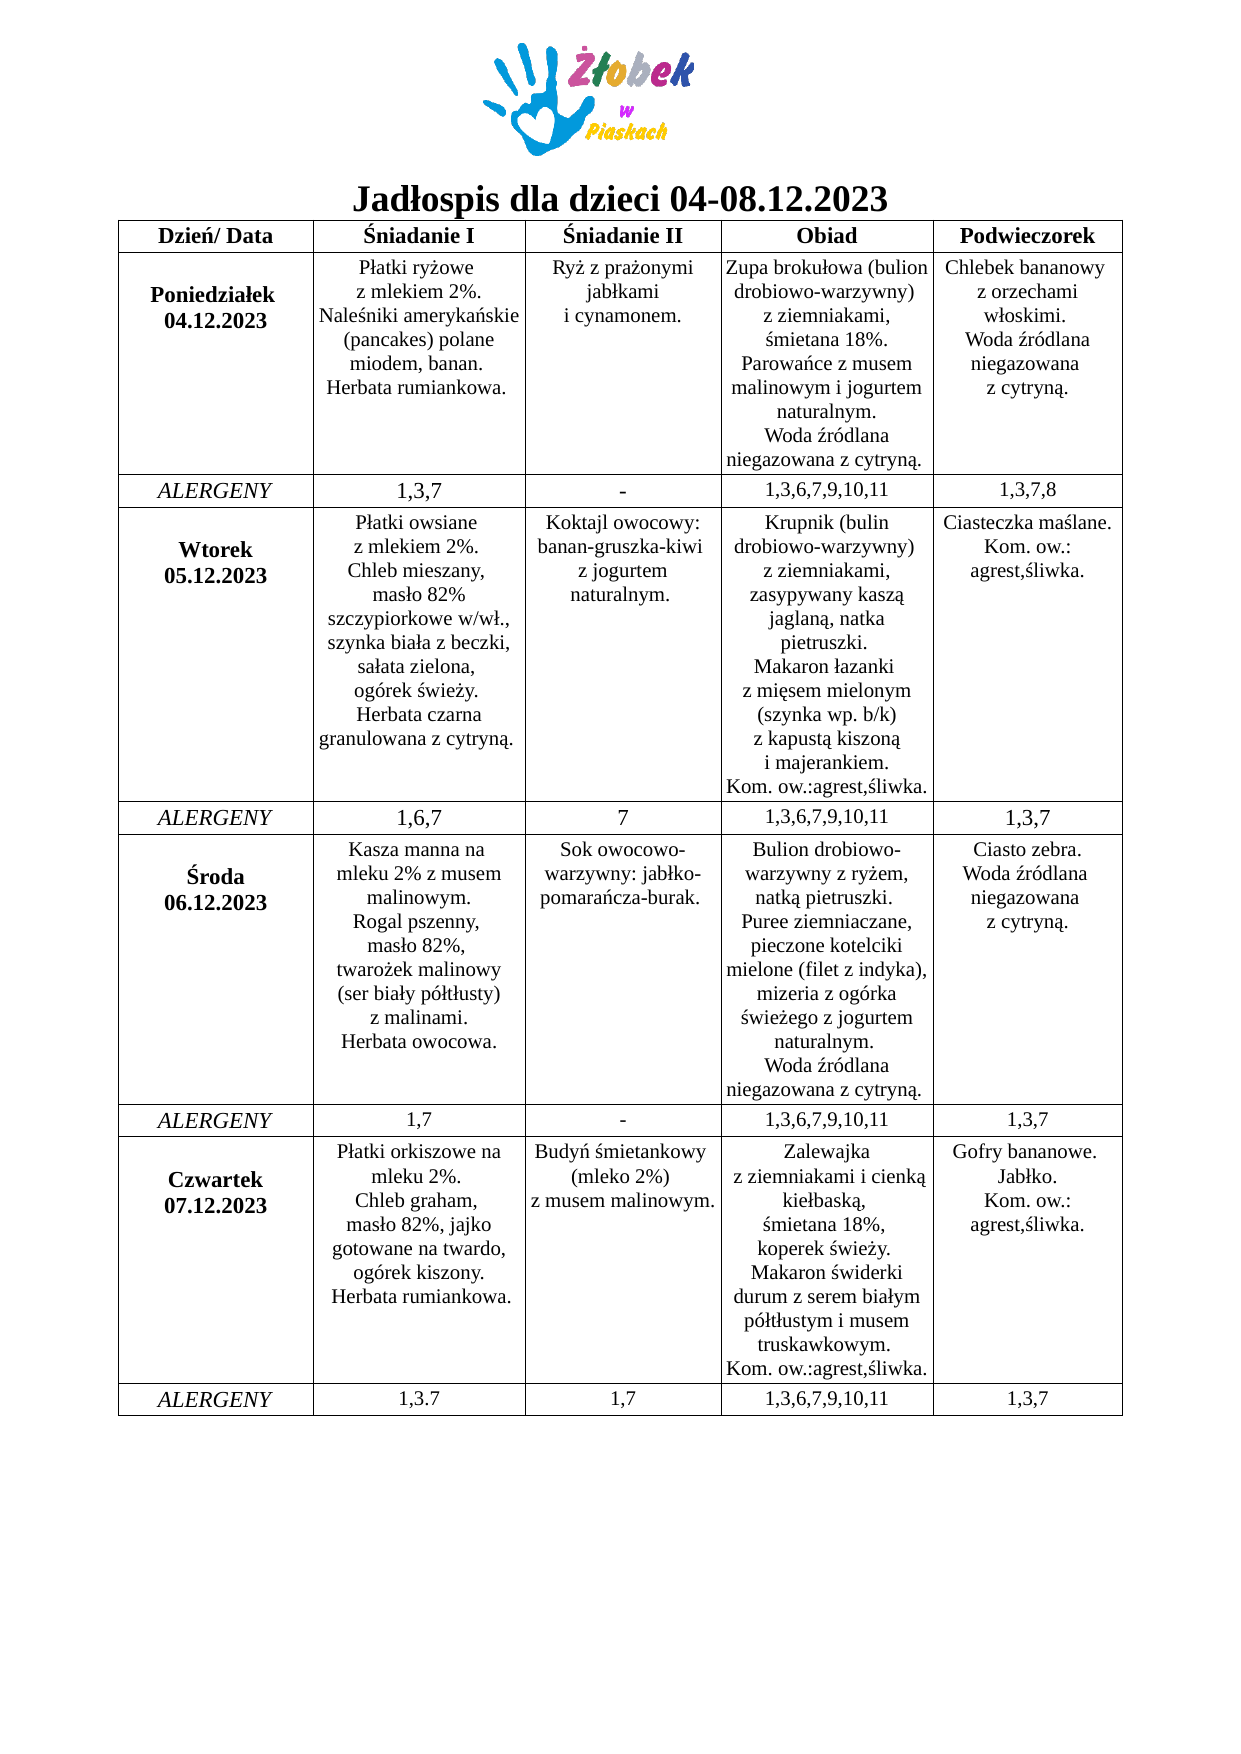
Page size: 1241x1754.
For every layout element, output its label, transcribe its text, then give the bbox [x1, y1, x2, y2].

table_cell Zalewajka z ziemniakami i cienką kiełbaską, śmietana 18%, koperek świeży. Makaron świderki durum z serem białym półtłustym i musem truskawkowym. Kom. ow.:agrest,śliwka. [722, 1137, 933, 1383]
table_cell Gofry bananowe. Jabłko. Kom. ow.: agrest,śliwka. [934, 1137, 1122, 1383]
table_cell Krupnik (bulin drobiowo-warzywny) z ziemniakami, zasypywany kaszą jaglaną, natka pietruszki. Makaron łazanki z mięsem mielonym (szynka wp. b/k) z kapustą kiszoną i majerankiem. Kom. ow.:agrest,śliwka. [722, 508, 933, 801]
table_cell Płatki orkiszowe na mleku 2%. Chleb graham, masło 82%, jajko gotowane na twardo, ogórek kiszony. Herbata rumiankowa. [314, 1137, 525, 1383]
text Jadłospis dla dzieci 04-08.12.2023 [118, 176, 1122, 219]
table_cell 1,3,7 [934, 1384, 1122, 1415]
table_cell Chlebek bananowy z orzechami włoskimi. Woda źródlana niegazowana z cytryną. [934, 253, 1122, 474]
table_cell 1,3,6,7,9,10,11 [722, 1384, 933, 1415]
table_cell Ciasto zebra. Woda źródlana niegazowana z cytryną. [934, 835, 1122, 1104]
table_cell Wtorek 05.12.2023 [119, 508, 313, 801]
table_cell - [526, 1105, 721, 1136]
picture [518, 108, 554, 143]
table_cell 1,3,6,7,9,10,11 [722, 475, 933, 507]
table_cell Czwartek 07.12.2023 [119, 1137, 313, 1383]
table_cell Koktajl owocowy: banan-gruszka-kiwi z jogurtem naturalnym. [526, 508, 721, 801]
table_cell Płatki ryżowe z mlekiem 2%. Naleśniki amerykańskie (pancakes) polane miodem, banan. Herbata rumiankowa. [314, 253, 525, 474]
table_cell Budyń śmietankowy (mleko 2%) z musem malinowym. [526, 1137, 721, 1383]
table_cell Bulion drobiowo-warzywny z ryżem, natką pietruszki. Puree ziemniaczane, pieczone kotelciki mielone (filet z indyka), mizeria z ogórka świeżego z jogurtem naturalnym. Woda źródlana niegazowana z cytryną. [722, 835, 933, 1104]
table_cell Ciasteczka maślane. Kom. ow.: agrest,śliwka. [934, 508, 1122, 801]
table_cell 1,3,7 [314, 475, 525, 507]
table_header Podwieczorek [934, 221, 1122, 252]
table_cell 1,7 [314, 1105, 525, 1136]
table_cell ALERGENY [119, 802, 313, 833]
table_cell Zupa brokułowa (bulion drobiowo-warzywny) z ziemniakami, śmietana 18%. Parowańce z musem malinowym i jogurtem naturalnym. Woda źródlana niegazowana z cytryną. [722, 253, 933, 474]
picture [483, 43, 694, 156]
table_cell Poniedziałek 04.12.2023 [119, 253, 313, 474]
table_cell Ryż z prażonymi jabłkami i cynamonem. [526, 253, 721, 474]
table_cell ALERGENY [119, 1105, 313, 1136]
table_cell Środa 06.12.2023 [119, 835, 313, 1104]
table_cell Sok owocowo-warzywny: jabłko- pomarańcza-burak. [526, 835, 721, 1104]
table_cell 1,3,7,8 [934, 475, 1122, 507]
table_cell 1,3,6,7,9,10,11 [722, 802, 933, 833]
table_cell 1,3,7 [934, 802, 1122, 833]
table_header Śniadanie I [314, 221, 525, 252]
table_cell 1,3,6,7,9,10,11 [722, 1105, 933, 1136]
table_cell ALERGENY [119, 1384, 313, 1415]
table_header Śniadanie II [526, 221, 721, 252]
table_cell Kasza manna na mleku 2% z musem malinowym. Rogal pszenny, masło 82%, twarożek malinowy (ser biały półtłusty) z malinami. Herbata owocowa. [314, 835, 525, 1104]
table_cell 1,6,7 [314, 802, 525, 833]
table_header Dzień/ Data [119, 221, 313, 252]
table_cell 1,7 [526, 1384, 721, 1415]
table_cell ALERGENY [119, 475, 313, 507]
table_cell 1,3,7 [934, 1105, 1122, 1136]
table_cell 7 [526, 802, 721, 833]
table_cell Płatki owsiane z mlekiem 2%. Chleb mieszany, masło 82% szczypiorkowe w/wł., szynka biała z beczki, sałata zielona, ogórek świeży. Herbata czarna granulowana z cytryną. [314, 508, 525, 801]
table_header Obiad [722, 221, 933, 252]
table_cell - [526, 475, 721, 507]
table_cell 1,3.7 [314, 1384, 525, 1415]
